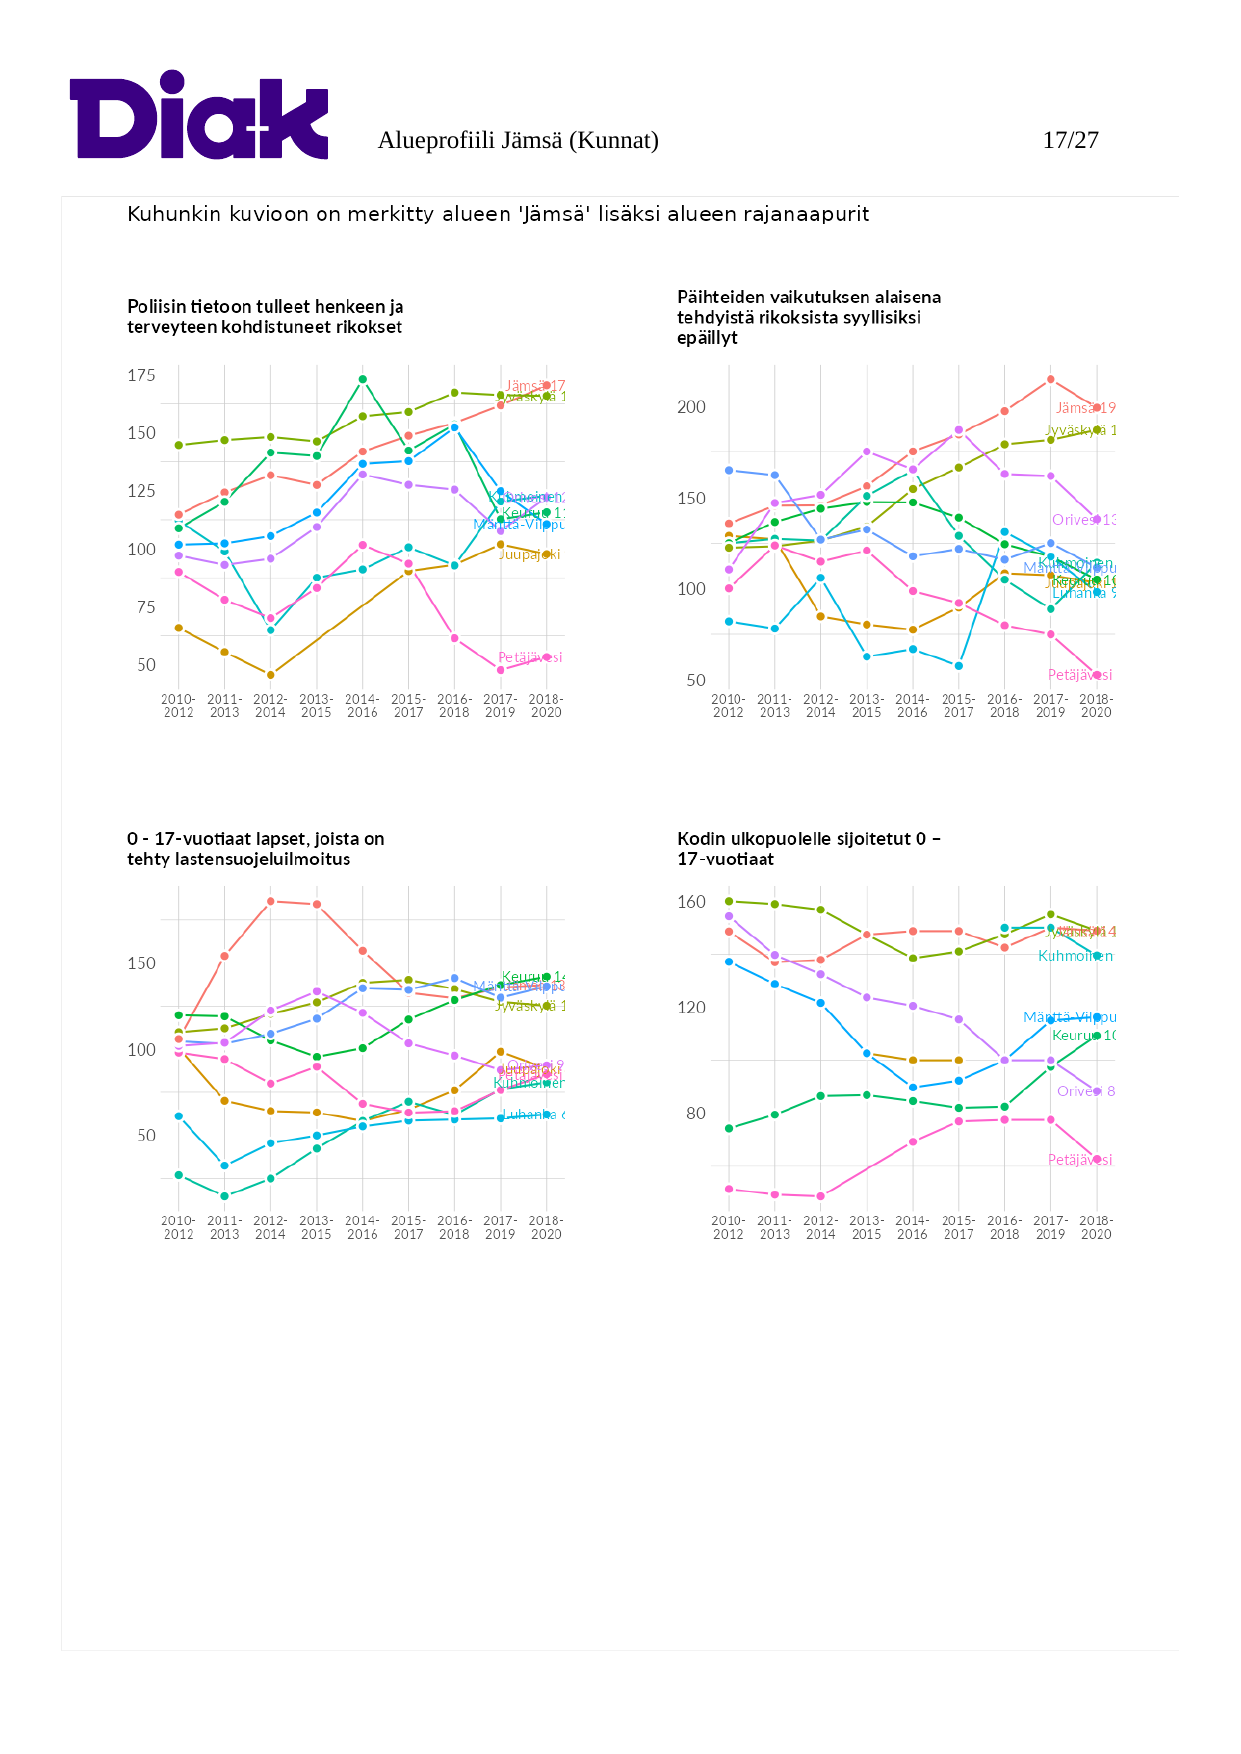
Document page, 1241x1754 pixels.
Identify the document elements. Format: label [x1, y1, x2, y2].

picture [61, 196, 1179, 1651]
